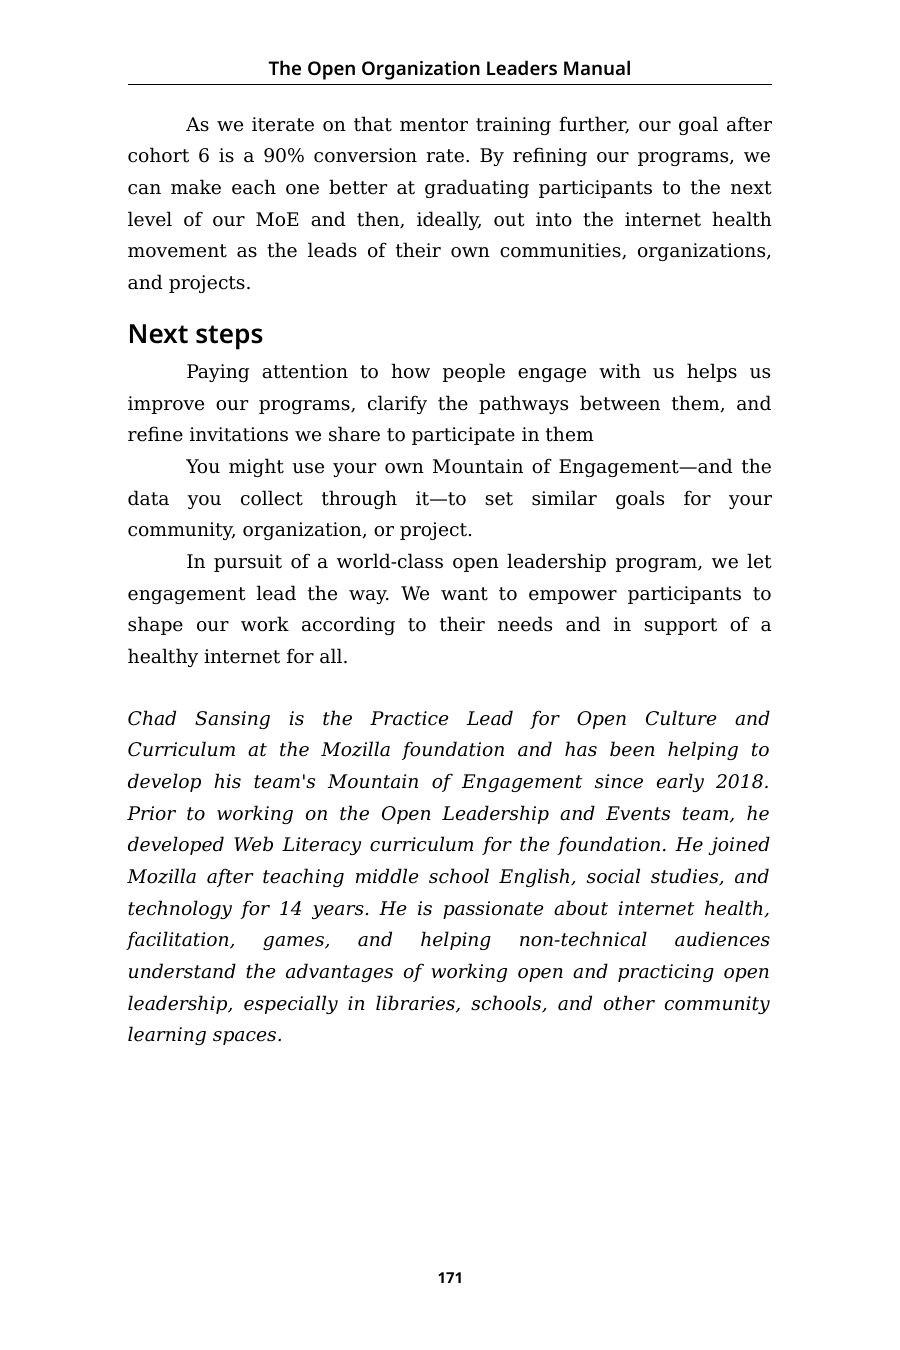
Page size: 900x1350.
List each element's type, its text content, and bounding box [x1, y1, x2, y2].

text Chad Sansing is the Practice Lead for Open Culture and Curriculum at the Mozilla foundation and has been helping to develop his team's Mountain of Engagement since early 2018. Prior to working on the Open Leadership and Events team, he developed Web Literacy curriculum for the foundation. He joined Mozilla after teaching middle school English, social studies, and technology for 14 years. He is passionate about internet health, facilitation, games, and helping non-technical audiences understand the advantages of working open and practicing open leadership, especially in libraries, schools, and other community learning spaces. [127, 708, 772, 1046]
subtitle Next steps [127, 319, 772, 349]
text You might use your own Mountain of Engagement—and the data you collect through it—to set similar goals for your community, organization, or project. [127, 456, 772, 541]
text In pursuit of a world-class open leadership program, we let engagement lead the way. We want to empower participants to shape our work according to their needs and in support of a healthy internet for all. [127, 551, 772, 668]
text Paying attention to how people engage with us helps us improve our programs, clarify the pathways between them, and refine invitations we share to participate in them [127, 361, 772, 446]
text As we iterate on that mentor training further, our goal after cohort 6 is a 90% conversion rate. By refining our programs, we can make each one better at graduating participants to the next level of our MoE and then, ideally, out into the internet health movement as the leads of their own communities, organizations, and projects. [127, 114, 772, 294]
